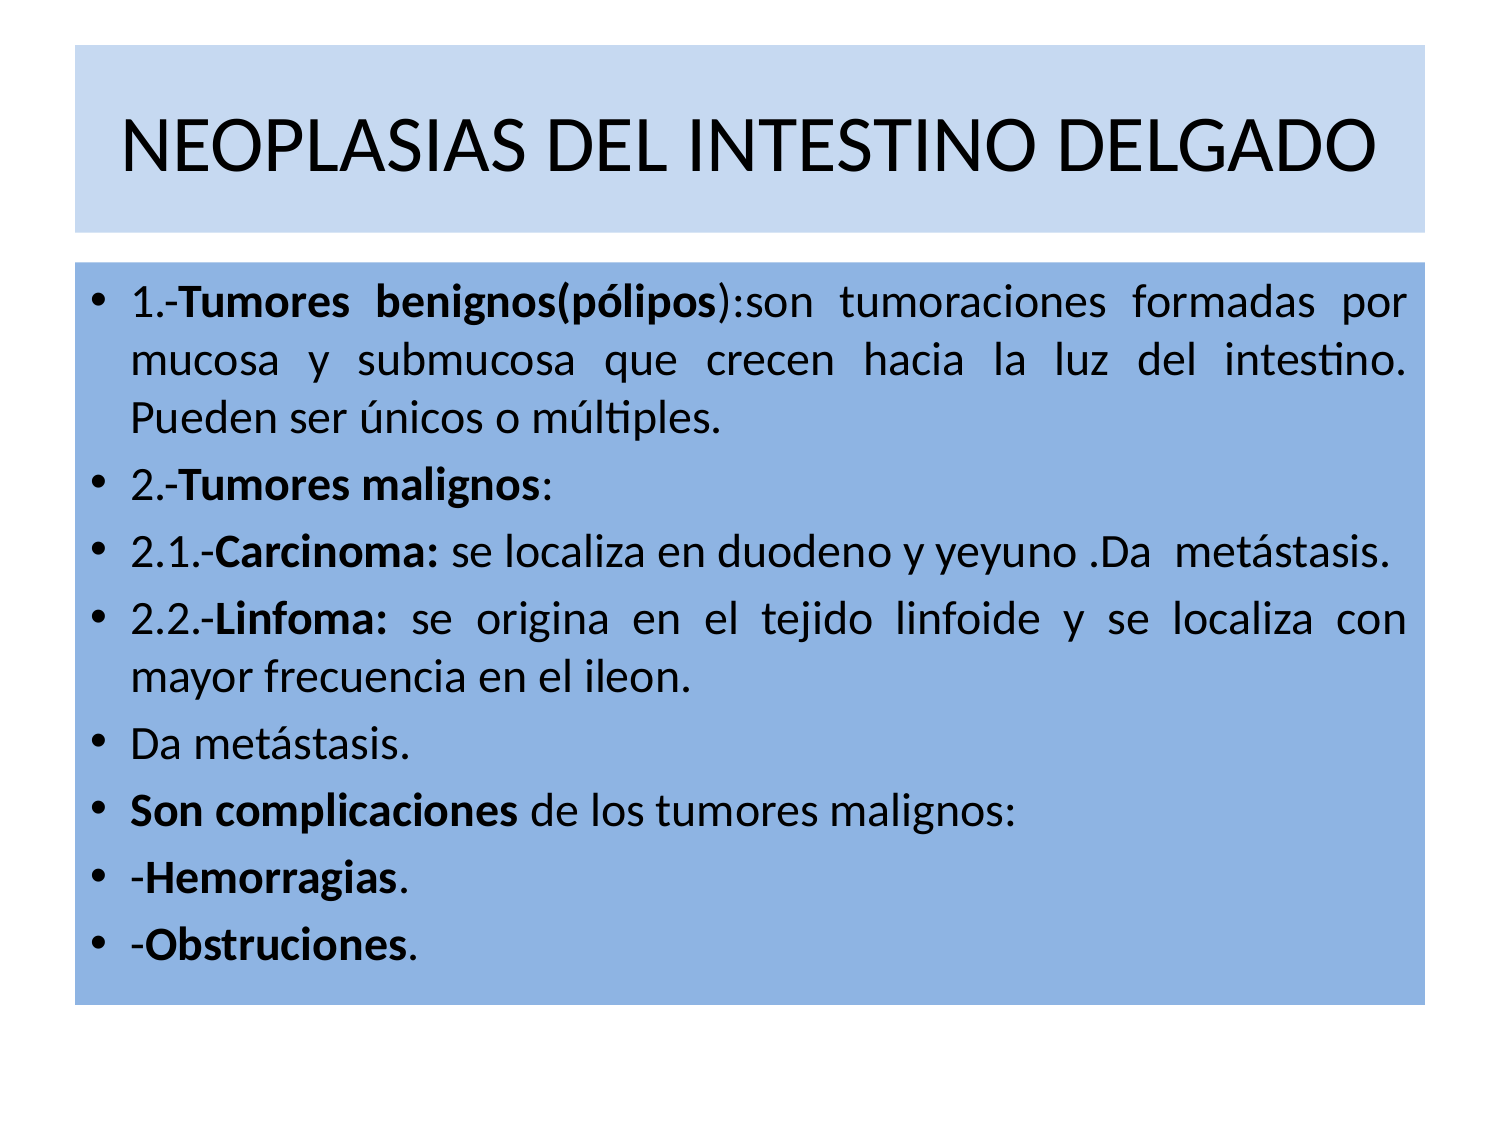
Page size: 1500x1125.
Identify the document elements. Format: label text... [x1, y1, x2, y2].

title NEOPLASIAS DEL INTESTINO DELGADO [75, 45, 1425, 233]
list 1.-Tumores benignos(pólipos):son tumoraciones formadas por mucosa y submucosa que crecen hacia la luz del intestino. Pueden ser únicos o múltiples. 2.-Tumores malignos: 2.1.-Carcinoma: se localiza en duodeno y yeyuno .Da metástasis. 2.2.-Linfoma: se origina en el tejido linfoide y se localiza con mayor frecuencia en el ileon. Da metástasis. Son complicaciones de los tumores malignos: -Hemorragias. -Obstruciones. [75, 262, 1425, 1005]
